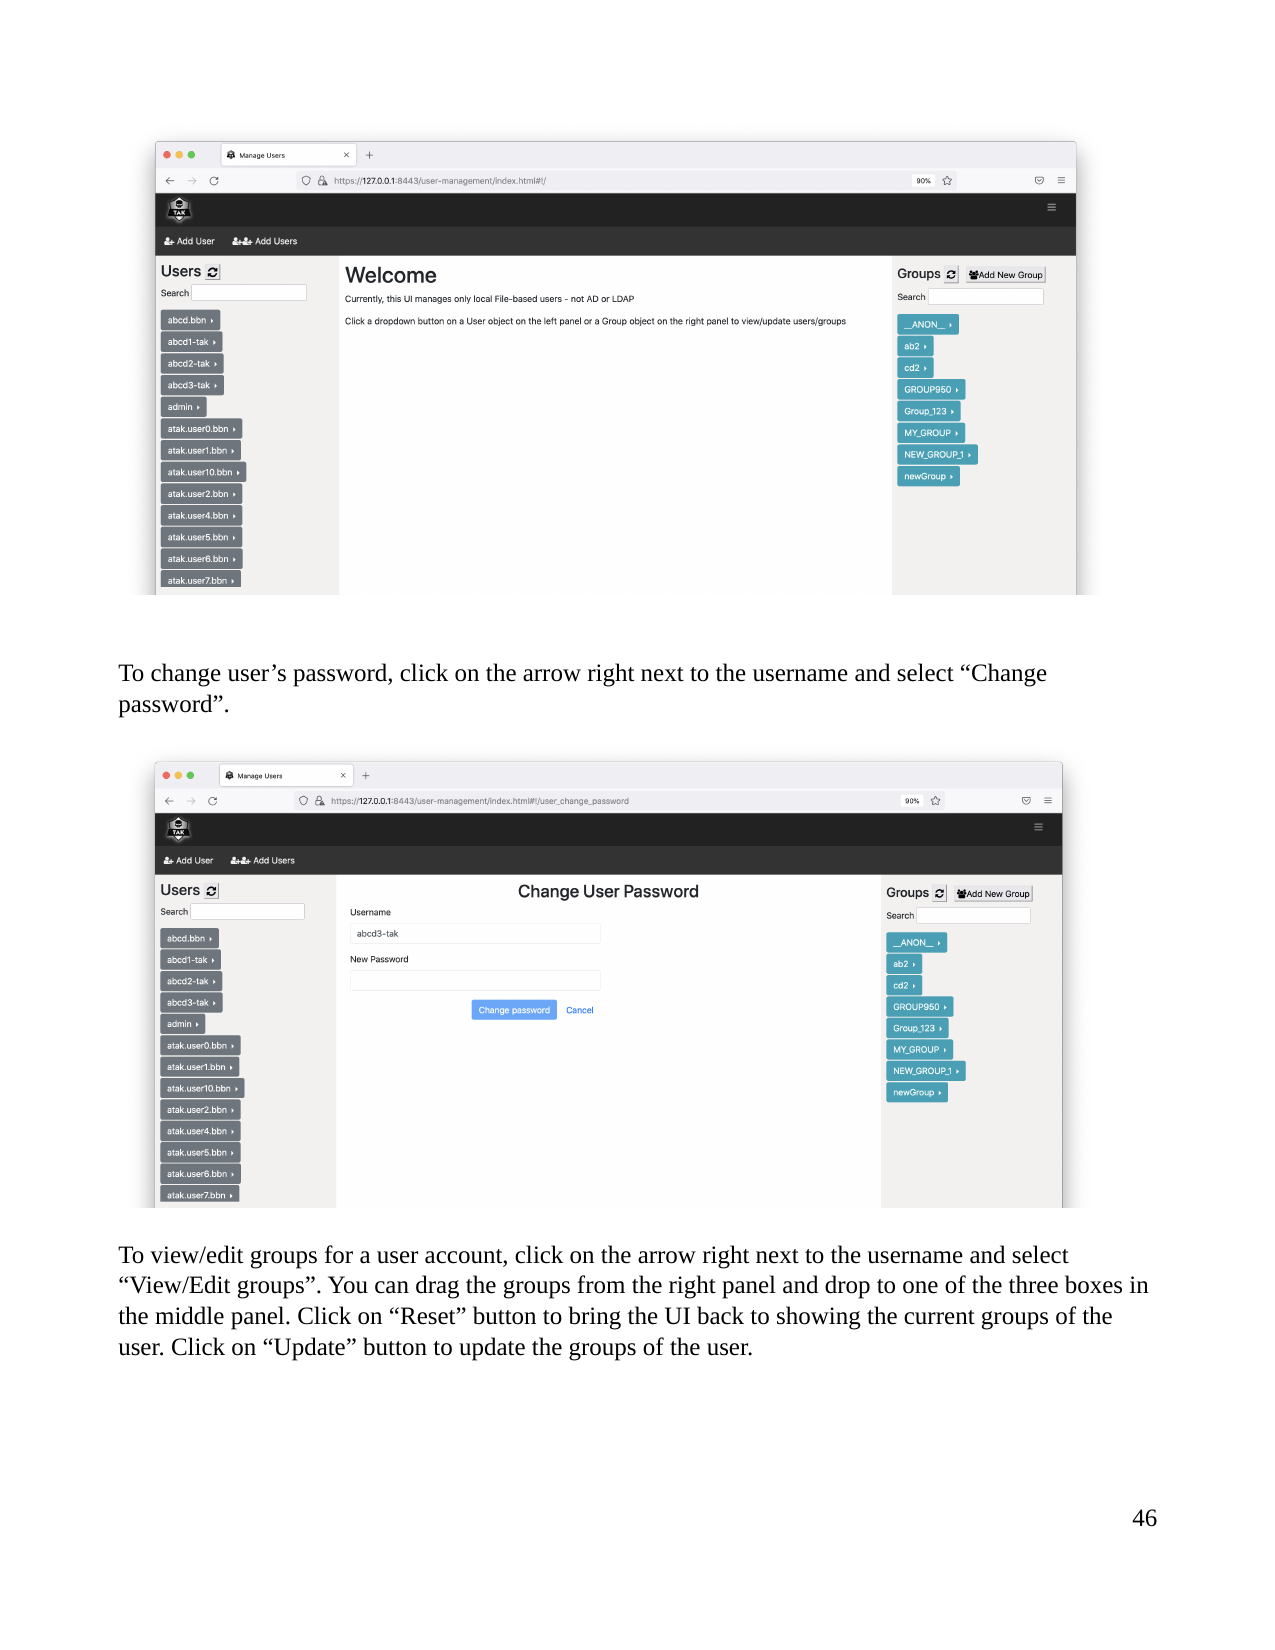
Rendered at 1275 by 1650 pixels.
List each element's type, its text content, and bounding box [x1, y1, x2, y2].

picture [122, 118, 1110, 595]
picture [121, 739, 1096, 1208]
text To view/edit groups for a user account, click on the arrow right next to the username and select “View/Edit groups”. You can drag the groups from the right panel and drop to one of the three boxes in the middle panel. Click on “Reset” button to bring the UI back to showing the current groups of the user. Click on “Update” button to update the groups of the user. [118, 1240, 1157, 1361]
text To change user’s password, click on the arrow right next to the username and select “Change password”. [118, 658, 1157, 717]
